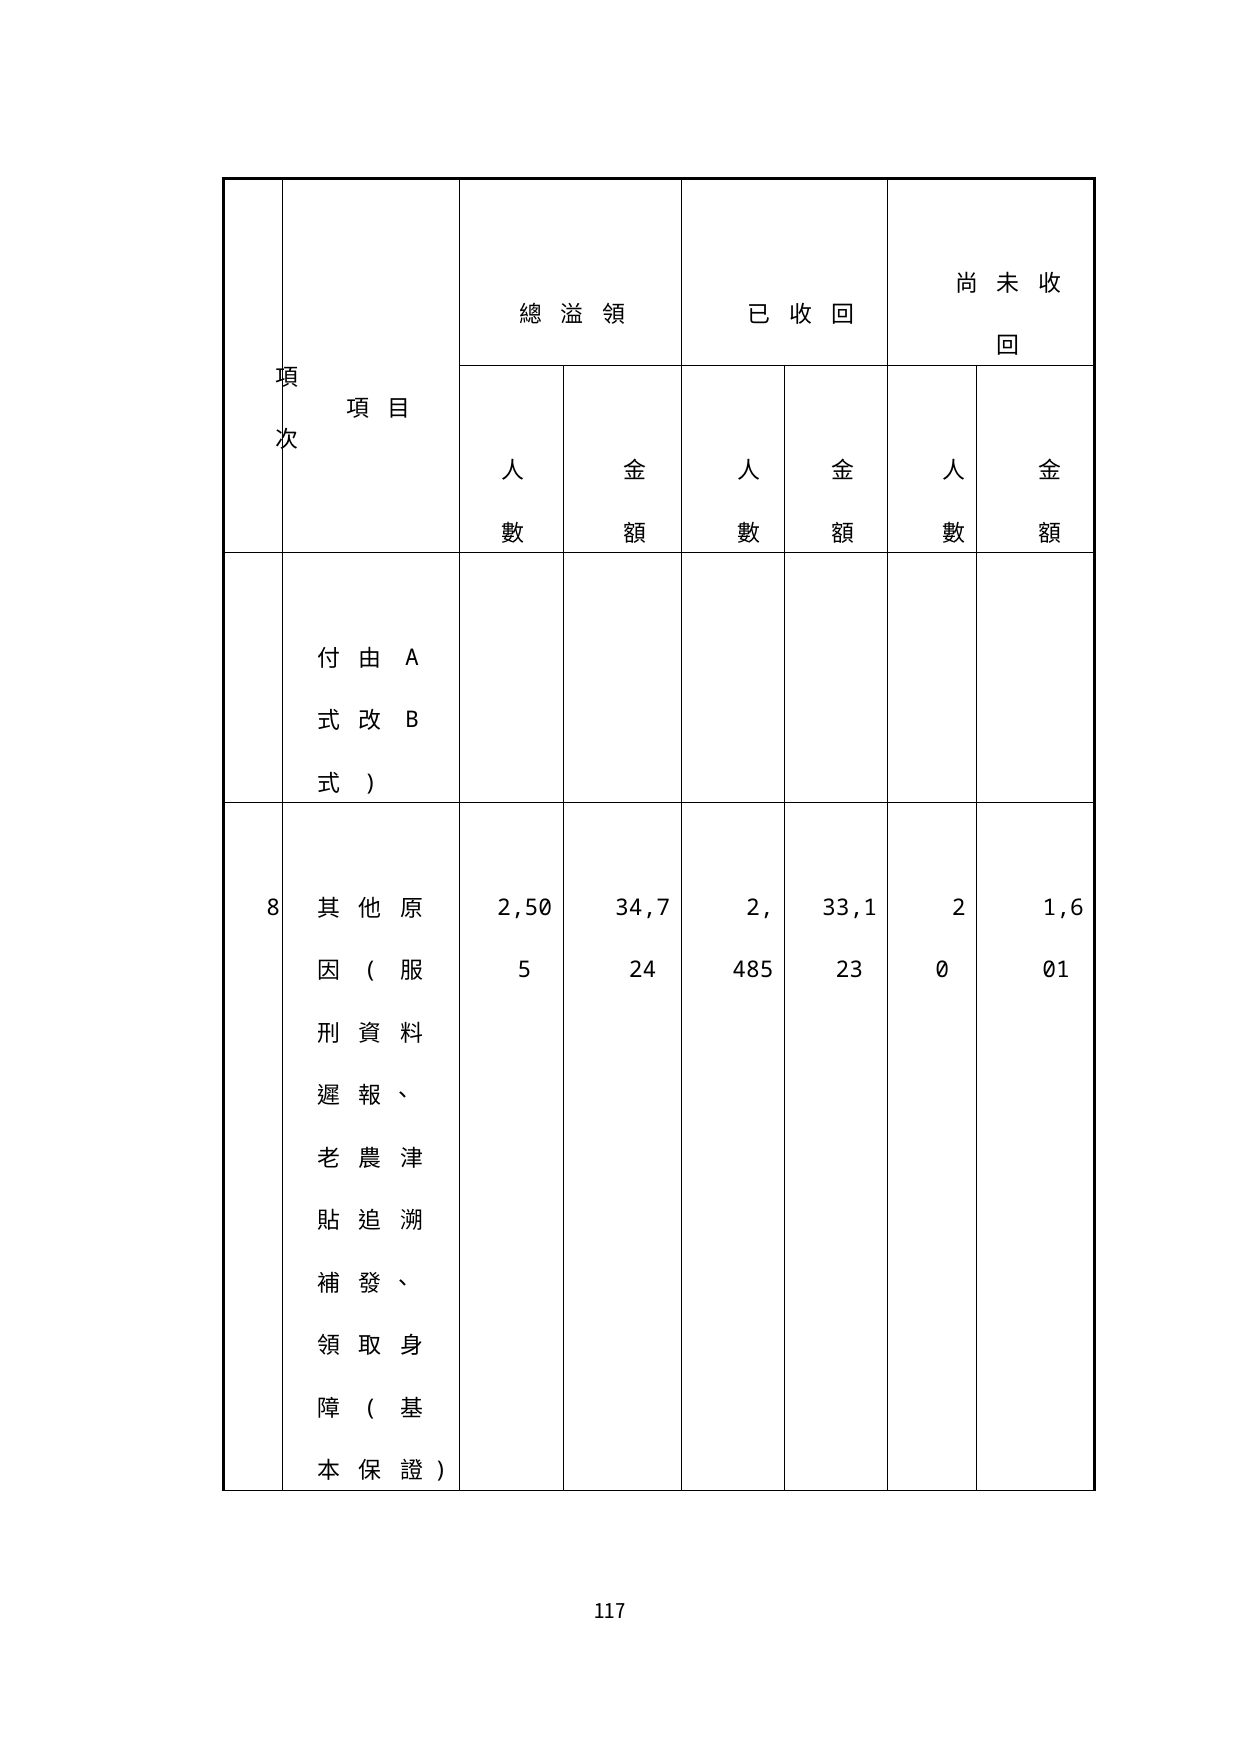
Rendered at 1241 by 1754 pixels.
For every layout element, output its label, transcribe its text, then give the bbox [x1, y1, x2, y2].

table_cell 2,505 [460, 803, 563, 1490]
table_cell 33,123 [785, 803, 887, 1490]
table_cell 付由A式改B式) [283, 553, 459, 802]
table_cell 金額 [785, 366, 887, 552]
table_cell 1,601 [977, 803, 1093, 1490]
table_cell 20 [888, 803, 976, 1490]
table_cell [888, 553, 976, 802]
table_cell 金額 [977, 366, 1093, 552]
table_cell [225, 553, 282, 802]
table_cell [977, 553, 1093, 802]
table_cell 人數 [460, 366, 563, 552]
table_header 項次 [225, 180, 282, 552]
table_header 項目 [283, 180, 459, 552]
table_cell [564, 553, 681, 802]
table_cell [460, 553, 563, 802]
table_cell [682, 553, 784, 802]
table_cell 其他原因(服刑資料遲報、老農津貼追溯補發、領取身障(基本保證) [283, 803, 459, 1490]
table_header 尚未收回 [888, 180, 1093, 365]
table_cell 人數 [888, 366, 976, 552]
table_cell 8 [225, 803, 282, 1490]
table_header 總溢領 [460, 180, 681, 365]
table_cell 2,485 [682, 803, 784, 1490]
table_cell 34,724 [564, 803, 681, 1490]
table_cell 人數 [682, 366, 784, 552]
table_cell [785, 553, 887, 802]
table_header 已收回 [682, 180, 887, 365]
table_cell 金額 [564, 366, 681, 552]
